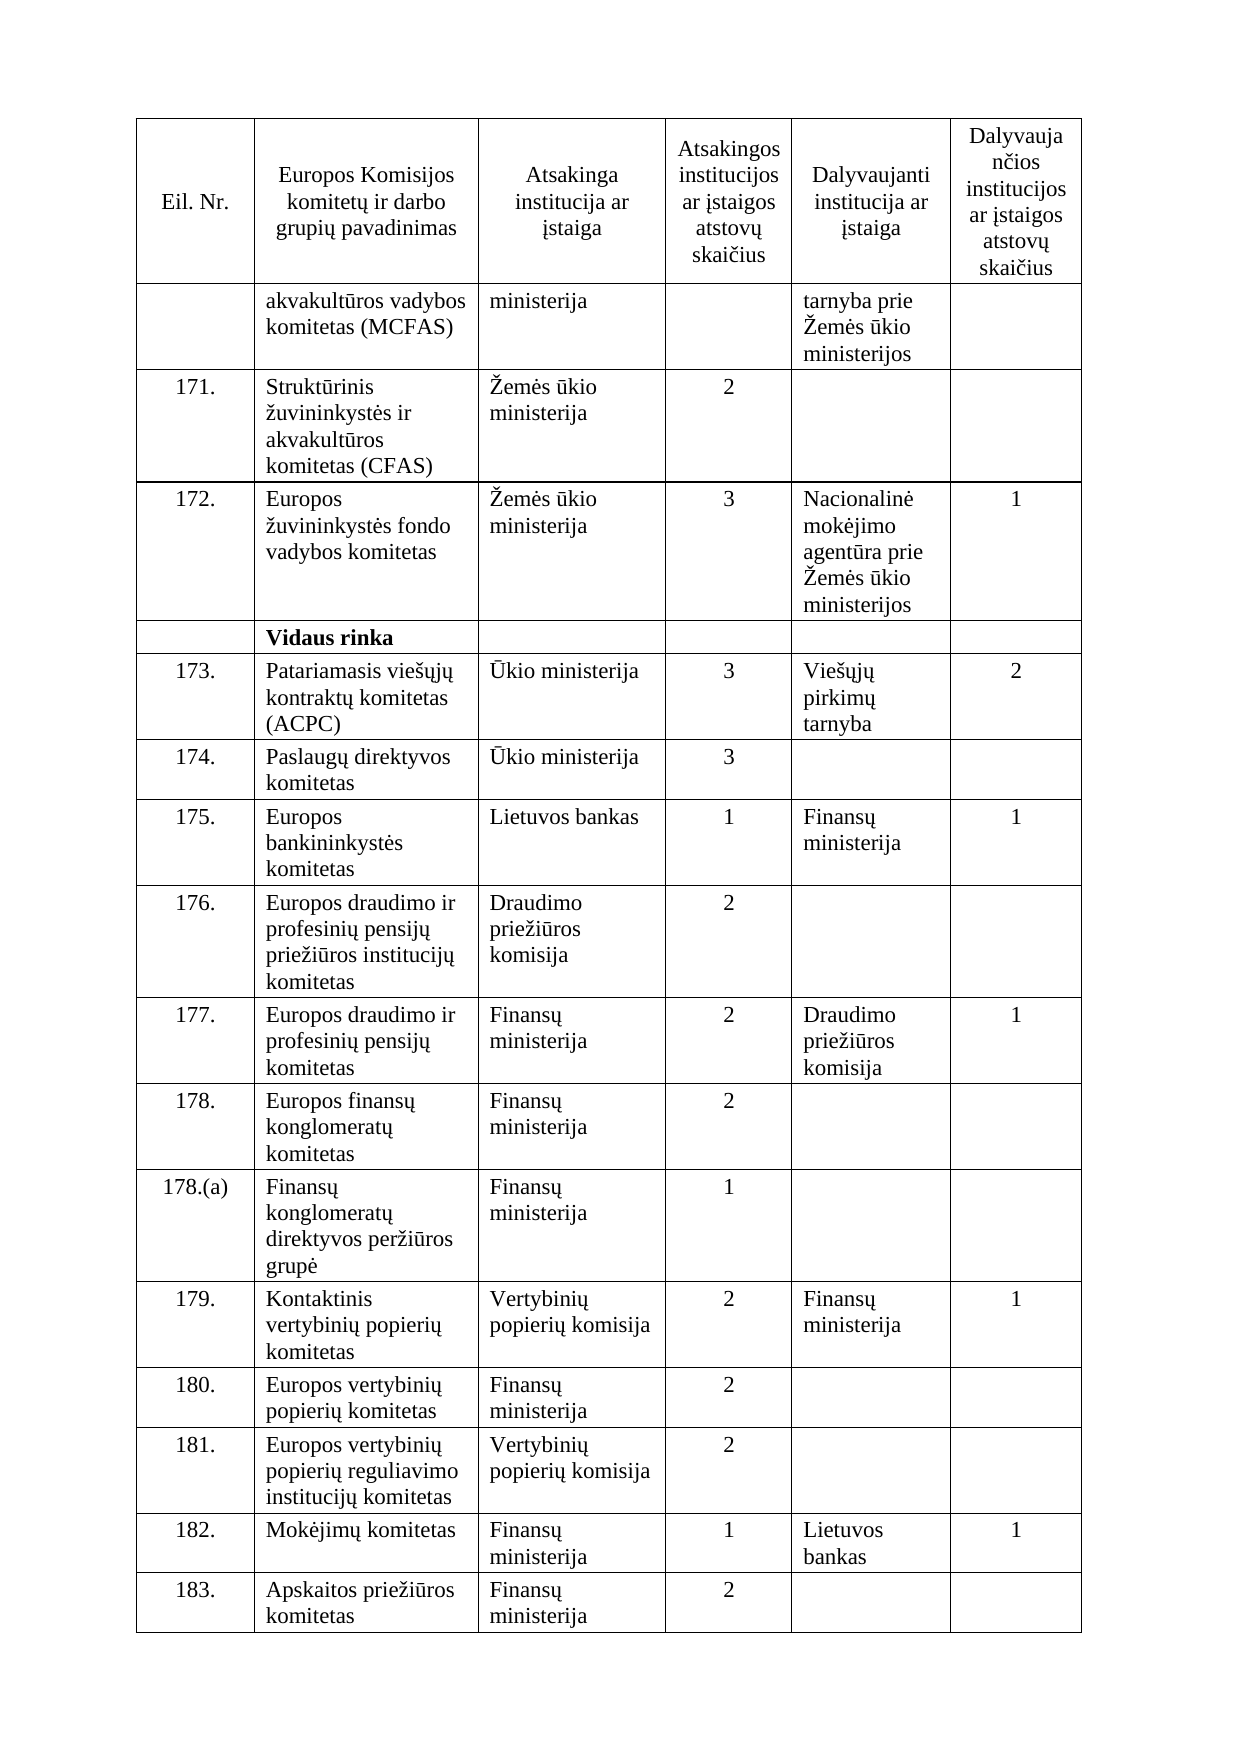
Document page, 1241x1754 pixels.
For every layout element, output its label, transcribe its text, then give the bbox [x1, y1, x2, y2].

table_cell [792, 1084, 950, 1169]
table_cell 3 [666, 740, 791, 799]
table_header Eil. Nr. [137, 119, 254, 283]
table_cell Struktūrinis žuvininkystės ir akvakultūros komitetas (CFAS) [255, 370, 478, 481]
table_cell [792, 621, 950, 653]
table_cell Finansų ministerija [479, 1170, 665, 1281]
table_cell Europos bankininkystės komitetas [255, 800, 478, 885]
table_cell 173. [137, 654, 254, 739]
table_cell [137, 621, 254, 653]
table_cell 1 [666, 1170, 791, 1281]
table_cell Nacionalinė mokėjimo agentūra prie Žemės ūkio ministerijos [792, 483, 950, 620]
table_cell tarnyba prie Žemės ūkio ministerijos [792, 284, 950, 369]
table_cell Ūkio ministerija [479, 654, 665, 739]
table_cell [951, 1573, 1081, 1632]
table_cell 1 [951, 1514, 1081, 1572]
table_cell [951, 1170, 1081, 1281]
table_cell [792, 740, 950, 799]
table_cell Finansų ministerija [792, 1282, 950, 1367]
table_cell 172. [137, 483, 254, 620]
table_cell 2 [666, 1573, 791, 1632]
table_cell Finansų ministerija [792, 800, 950, 885]
table_cell [951, 740, 1081, 799]
table_cell 178.(a) [137, 1170, 254, 1281]
table_cell [479, 621, 665, 653]
table_cell Draudimo priežiūros komisija [479, 886, 665, 997]
table_cell 2 [666, 1428, 791, 1513]
table_cell Europos žuvininkystės fondo vadybos komitetas [255, 483, 478, 620]
table_cell [951, 886, 1081, 997]
table_cell [951, 284, 1081, 369]
table_cell Europos draudimo ir profesinių pensijų komitetas [255, 998, 478, 1083]
table_cell [792, 1428, 950, 1513]
table_cell ministerija [479, 284, 665, 369]
table_cell [666, 621, 791, 653]
table_cell 2 [666, 1282, 791, 1367]
table_cell 1 [951, 1282, 1081, 1367]
table_cell Finansų ministerija [479, 1084, 665, 1169]
table_cell 177. [137, 998, 254, 1083]
table_cell Europos vertybinių popierių reguliavimo institucijų komitetas [255, 1428, 478, 1513]
table_cell [792, 886, 950, 997]
table_cell 180. [137, 1368, 254, 1427]
table_cell [951, 1428, 1081, 1513]
table_cell 2 [666, 886, 791, 997]
table_cell [951, 1084, 1081, 1169]
table_cell [792, 1573, 950, 1632]
table_cell [666, 284, 791, 369]
table_cell [792, 370, 950, 481]
table_cell 181. [137, 1428, 254, 1513]
table_cell Mokėjimų komitetas [255, 1514, 478, 1572]
table_cell [951, 621, 1081, 653]
table_cell 1 [951, 800, 1081, 885]
table_cell 171. [137, 370, 254, 481]
table_cell Finansų konglomeratų direktyvos peržiūros grupė [255, 1170, 478, 1281]
table_cell Patariamasis viešųjų kontraktų komitetas (ACPC) [255, 654, 478, 739]
table_header Europos Komisijos komitetų ir darbo grupių pavadinimas [255, 119, 478, 283]
table_cell 174. [137, 740, 254, 799]
table_cell 1 [951, 998, 1081, 1083]
table_cell 1 [951, 483, 1081, 620]
table_cell Žemės ūkio ministerija [479, 483, 665, 620]
table_cell Finansų ministerija [479, 1514, 665, 1572]
table_cell Ūkio ministerija [479, 740, 665, 799]
table_cell Europos finansų konglomeratų komitetas [255, 1084, 478, 1169]
table_cell 2 [666, 1084, 791, 1169]
table_cell 3 [666, 483, 791, 620]
table_cell 183. [137, 1573, 254, 1632]
table_cell 179. [137, 1282, 254, 1367]
table_cell Žemės ūkio ministerija [479, 370, 665, 481]
table_cell Finansų ministerija [479, 998, 665, 1083]
table_cell Paslaugų direktyvos komitetas [255, 740, 478, 799]
table_cell [792, 1170, 950, 1281]
table_cell Lietuvos bankas [479, 800, 665, 885]
table_cell [792, 1368, 950, 1427]
table_cell Europos vertybinių popierių komitetas [255, 1368, 478, 1427]
table_cell [951, 370, 1081, 481]
table_cell Vertybinių popierių komisija [479, 1428, 665, 1513]
table_cell 2 [666, 998, 791, 1083]
table_cell 3 [666, 654, 791, 739]
table_header At­sa­kin­gos ins­ti­tu­ci­jos ar įstai­gos ats­to­vų skai­čius [666, 119, 791, 283]
table_cell [137, 284, 254, 369]
table_cell Finansų ministerija [479, 1573, 665, 1632]
table_cell 1 [666, 1514, 791, 1572]
table_cell 176. [137, 886, 254, 997]
table_cell 2 [666, 1368, 791, 1427]
table_cell [951, 1368, 1081, 1427]
table_cell Vertybinių popierių komisija [479, 1282, 665, 1367]
table_header Atsakinga institucija ar įstaiga [479, 119, 665, 283]
table_cell Apskaitos priežiūros komitetas [255, 1573, 478, 1632]
table_cell Viešųjų pirkimų tarnyba [792, 654, 950, 739]
table_cell Finansų ministerija [479, 1368, 665, 1427]
table_cell 1 [666, 800, 791, 885]
table_cell 182. [137, 1514, 254, 1572]
table_cell 2 [666, 370, 791, 481]
table_header Dalyvau­janti institu­cija ar įstaiga [792, 119, 950, 283]
table_cell Europos draudimo ir profesinių pensijų priežiūros institucijų komitetas [255, 886, 478, 997]
table_cell 178. [137, 1084, 254, 1169]
table_cell Draudimo priežiūros komisija [792, 998, 950, 1083]
table_cell Vidaus rinka [255, 621, 478, 653]
table_cell 175. [137, 800, 254, 885]
table_cell Kontaktinis vertybinių popierių komitetas [255, 1282, 478, 1367]
table_cell akvakultūros vadybos komitetas (MCFAS) [255, 284, 478, 369]
table_header Dalyvaujan­čios institu­cijos ar įstai­gos atstovų skaičius [951, 119, 1081, 283]
table_cell Lietuvos bankas [792, 1514, 950, 1572]
table_cell 2 [951, 654, 1081, 739]
